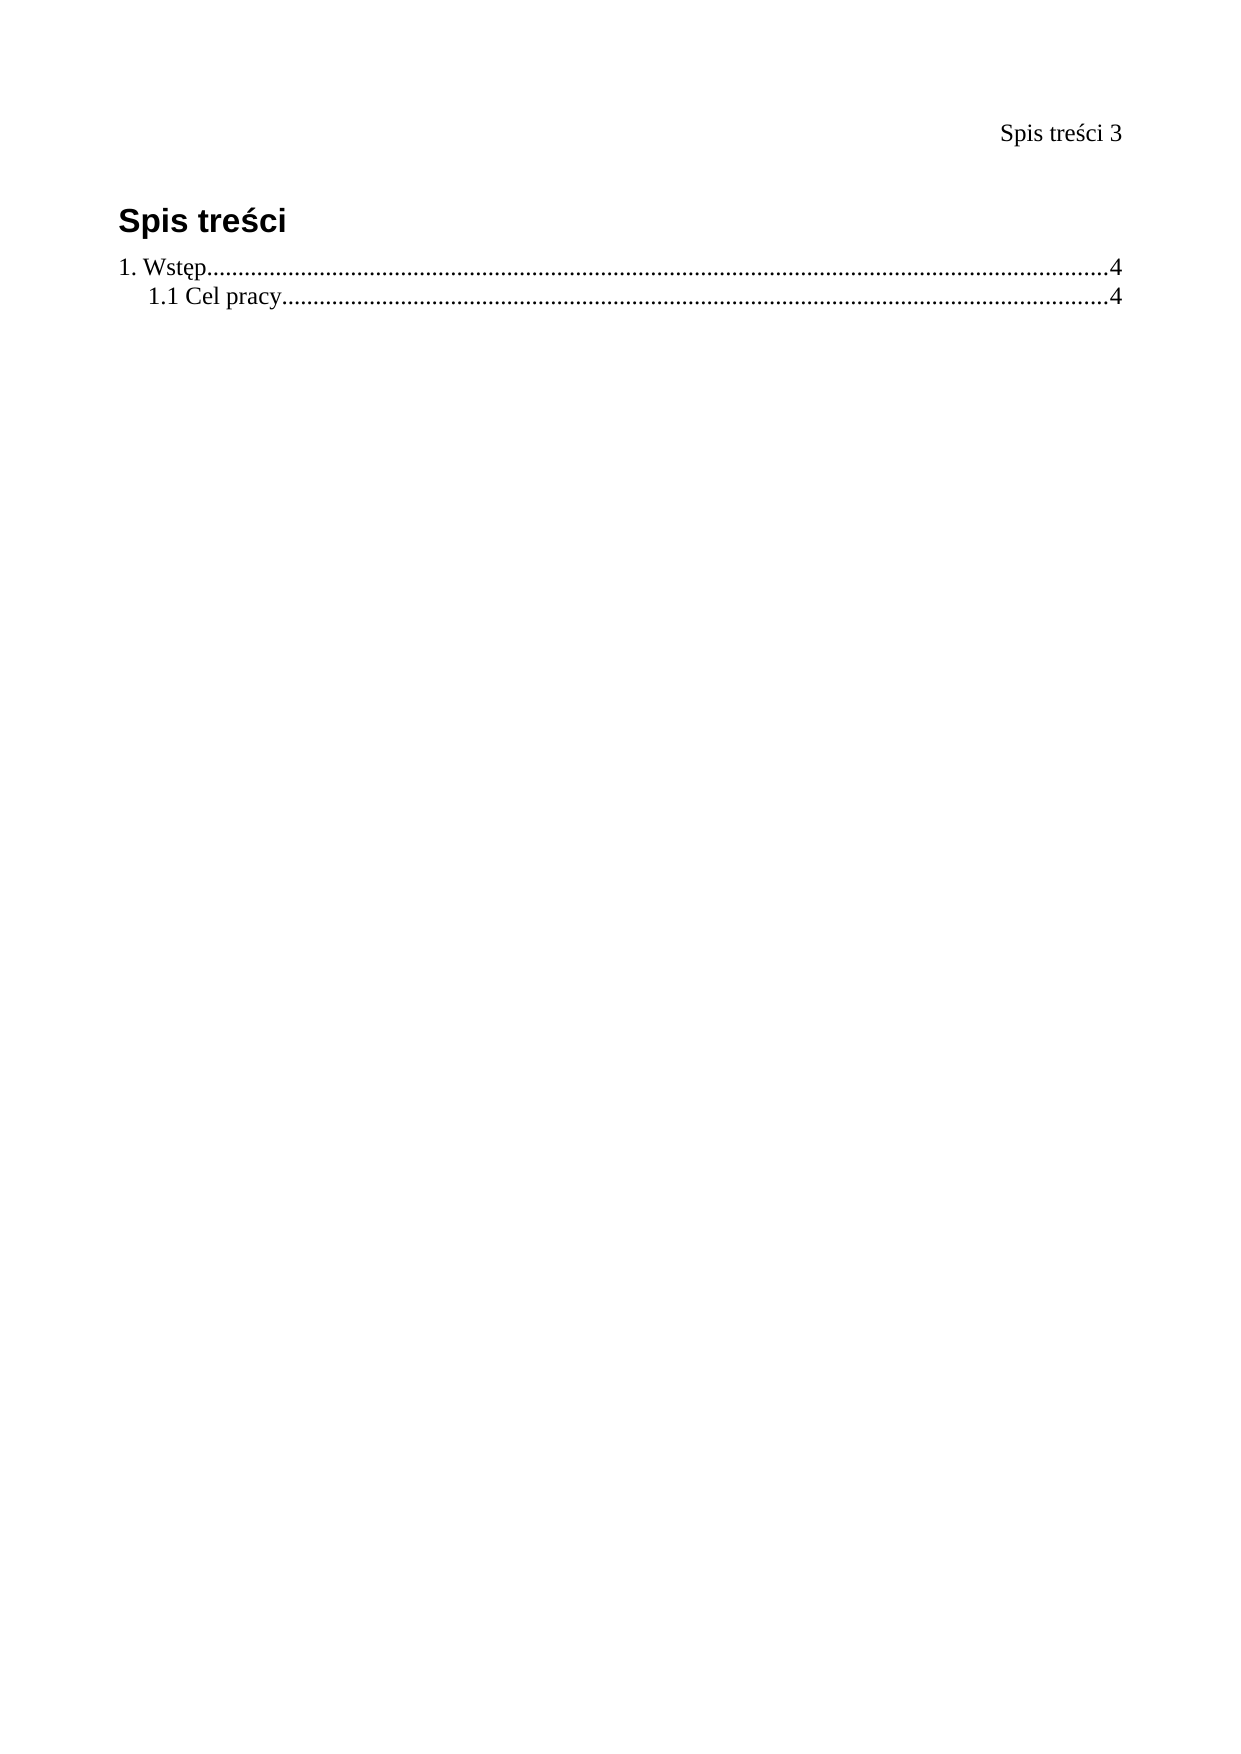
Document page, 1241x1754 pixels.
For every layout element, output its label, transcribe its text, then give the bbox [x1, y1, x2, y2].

subtitle Spis treści [118, 201, 1122, 240]
text 1. Wstęp 4 [118, 252, 1122, 281]
text 1.1 Cel pracy 4 [148, 281, 1122, 310]
